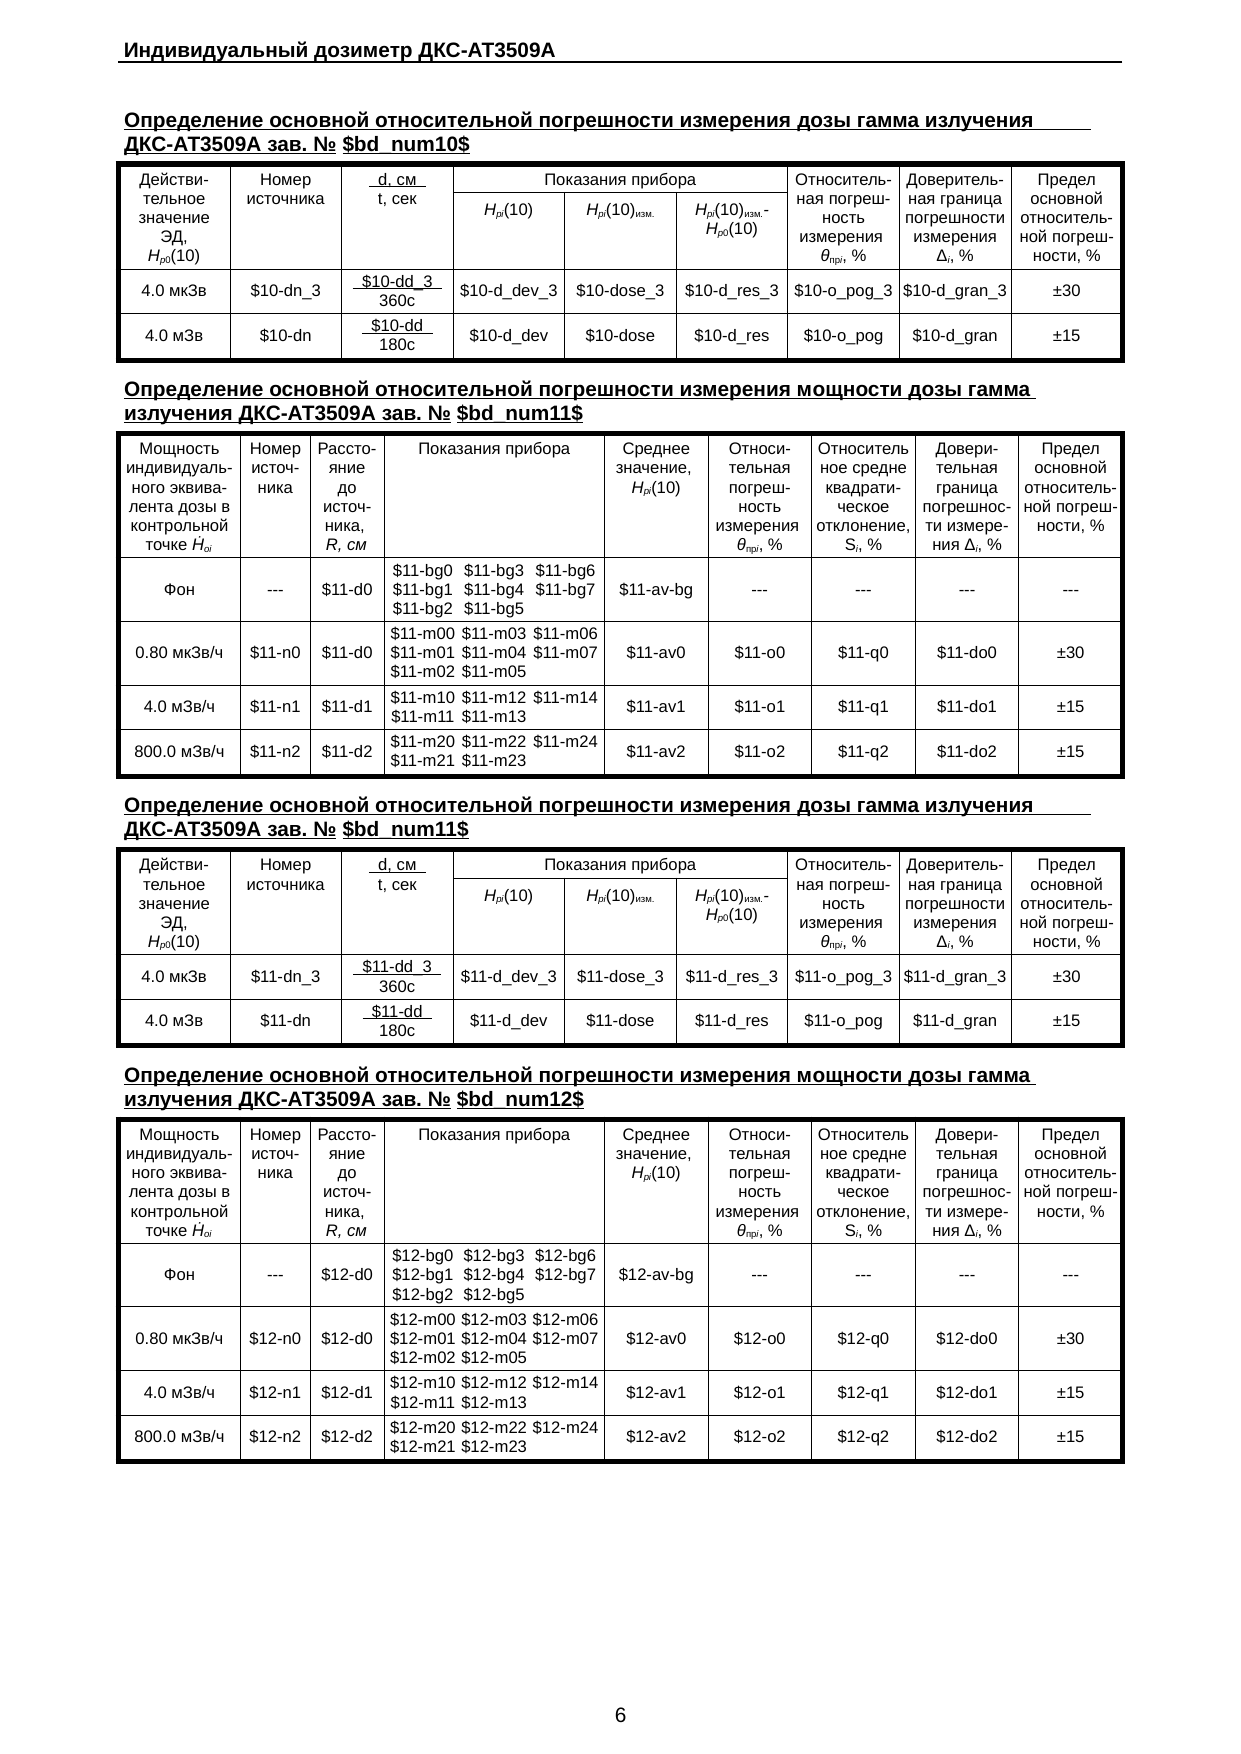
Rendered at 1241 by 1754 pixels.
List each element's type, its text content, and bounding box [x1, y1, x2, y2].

table_cell d, см t, сек [342, 852, 453, 954]
table_header Определение основной относительной погрешности измерения дозы гамма излучения ДКС-АТ3509A зав. № $bd_num11$ [118, 779, 1122, 847]
table_cell $11-d_gran [900, 1000, 1011, 1043]
table_cell $10-d_dev_3 [454, 270, 564, 313]
table_cell 0.80 мкЗв/ч [121, 622, 240, 684]
table_cell $12-d0 [311, 1244, 384, 1306]
table_cell Показания прибора [385, 436, 604, 557]
table_header Определение основной относительной погрешности измерения дозы гамма излучения ДКС-АТ3509A зав. № $bd_num10$ [118, 93, 1122, 161]
table_cell $11-n1 [241, 686, 310, 729]
table_cell $11-dose_3 [565, 955, 676, 998]
table_cell Относи-тельная погреш-ность измерения θпрi, % [709, 436, 811, 557]
table_cell Относи-тельная погреш-ность измерения θпрi, % [709, 1122, 811, 1243]
table_cell $11-d_gran_3 [900, 955, 1011, 998]
table_cell Мощность индивидуаль-ного эквива-лента дозы в контрольной точке Ḣoi [121, 436, 240, 557]
table_cell ±30 [1012, 270, 1120, 313]
table_cell $12-n1 [241, 1371, 310, 1414]
table_cell $11-m00 $11-m01 $11-m02 $11-m03 $11-m04 $11-m05 $11-m06 $11-m07 [385, 622, 604, 684]
table_cell Предел основной относитель-ной погреш-ности, % [1012, 852, 1120, 954]
table_cell $11-av-bg [605, 558, 708, 621]
table_cell Относитель-ная погреш-ность измерения θпрi, % [788, 852, 899, 954]
table_cell $12-d2 [311, 1416, 384, 1459]
table_cell $11-o_pog [788, 1000, 899, 1043]
table_cell $10-o_pog_3 [788, 270, 899, 313]
table_cell ±30 [1019, 622, 1120, 684]
table_cell Действи-тельное значение ЭД, Hp0(10) [121, 167, 230, 268]
table_cell $12-av-bg [605, 1244, 708, 1306]
table_cell $11-n2 [241, 730, 310, 773]
table_cell $11-d_dev_3 [454, 955, 564, 998]
table_cell $10-dd 180c [342, 314, 453, 357]
table_cell $12-d1 [311, 1371, 384, 1414]
table_header Определение основной относительной погрешности измерения мощности дозы гамма излучения ДКС-АТ3509A зав. № $bd_num12$ [118, 1048, 1122, 1117]
table_cell --- [709, 1244, 811, 1306]
table_cell Фон [121, 1244, 240, 1306]
table_cell 800.0 мЗв/ч [121, 730, 240, 773]
table_cell ±15 [1012, 314, 1120, 357]
table_cell $10-dose [565, 314, 676, 357]
table_cell $12-m20 $12-m21 $12-m22 $12-m23 $12-m24 [385, 1416, 604, 1459]
table_cell --- [916, 1244, 1018, 1306]
table_cell $11-q2 [812, 730, 915, 773]
table_cell 4.0 мЗв [121, 314, 230, 357]
table_cell --- [241, 1244, 310, 1306]
table_cell ±30 [1019, 1307, 1120, 1370]
table_cell $12-d0 [311, 1307, 384, 1370]
table_cell $12-m10 $12-m11 $12-m12 $12-m13 $12-m14 [385, 1371, 604, 1414]
table_cell --- [916, 558, 1018, 621]
table_cell 800.0 мЗв/ч [121, 1416, 240, 1459]
table_cell $12-av1 [605, 1371, 708, 1414]
table_cell Рассто-яние до источ-ника, R, см [311, 1122, 384, 1243]
table_cell --- [241, 558, 310, 621]
table_cell Предел основной относитель-ной погреш-ности, % [1019, 436, 1120, 557]
table_cell $11-q1 [812, 686, 915, 729]
table_cell ±15 [1019, 730, 1120, 773]
table_cell $10-d_gran_3 [900, 270, 1011, 313]
table_cell $11-d_res_3 [677, 955, 787, 998]
table_cell $12-av2 [605, 1416, 708, 1459]
table_cell $11-n0 [241, 622, 310, 684]
table_cell Hpi(10) [454, 879, 564, 954]
table_cell $12-do0 [916, 1307, 1018, 1370]
table_cell $11-d0 [311, 622, 384, 684]
table_cell Показания прибора [454, 167, 787, 192]
table_cell Среднее значение, Hpi(10) [605, 436, 708, 557]
table_cell $12-bg0 $12-bg1 $12-bg2 $12-bg3 $12-bg4 $12-bg5 $12-bg6 $12-bg7 [385, 1244, 604, 1306]
table_cell Доверитель-ная граница погрешности измерения Δi, % [900, 167, 1011, 268]
table_cell ±15 [1019, 1416, 1120, 1459]
table_cell $11-av2 [605, 730, 708, 773]
table_cell $11-d2 [311, 730, 384, 773]
table_cell $10-d_gran [900, 314, 1011, 357]
table_cell $12-do2 [916, 1416, 1018, 1459]
table_cell 4.0 мЗв/ч [121, 1371, 240, 1414]
table_cell --- [1019, 558, 1120, 621]
table_cell Довери-тельная граница погрешнос-ти измере-ния Δi, % [916, 436, 1018, 557]
table_cell $10-d_res_3 [677, 270, 787, 313]
table_cell $11-dn [231, 1000, 341, 1043]
table_cell ±30 [1012, 955, 1120, 998]
table_cell Hpi(10)изм.-Hp0(10) [677, 193, 787, 268]
table_cell ±15 [1019, 686, 1120, 729]
table_cell $11-av0 [605, 622, 708, 684]
table_cell Показания прибора [454, 852, 787, 877]
table_cell Довери-тельная граница погрешнос-ти измере-ния Δi, % [916, 1122, 1018, 1243]
table_cell $10-dose_3 [565, 270, 676, 313]
table_cell $12-do1 [916, 1371, 1018, 1414]
table_cell $12-o0 [709, 1307, 811, 1370]
table_cell $11-m10 $11-m11 $11-m12 $11-m13 $11-m14 [385, 686, 604, 729]
table_cell $11-d_dev [454, 1000, 564, 1043]
table_cell $12-q1 [812, 1371, 915, 1414]
table_cell Номер источ-ника [241, 1122, 310, 1243]
table_cell $11-do0 [916, 622, 1018, 684]
table_cell Относитель-ная погреш-ность измерения θпрi, % [788, 167, 899, 268]
table_cell Среднее значение, Hpi(10) [605, 1122, 708, 1243]
table_cell Hpi(10)изм. [565, 193, 676, 268]
table_cell $12-q0 [812, 1307, 915, 1370]
table_cell $10-dn [231, 314, 341, 357]
table_cell Доверитель-ная граница погрешности измерения Δi, % [900, 852, 1011, 954]
table_cell --- [1019, 1244, 1120, 1306]
table_cell 4.0 мкЗв [121, 270, 230, 313]
table_cell Фон [121, 558, 240, 621]
table_cell Действи-тельное значение ЭД, Hp0(10) [121, 852, 230, 954]
table_cell Номер источника [231, 167, 341, 268]
table_cell Hpi(10) [454, 193, 564, 268]
table_cell $12-m00 $12-m01 $12-m02 $12-m03 $12-m04 $12-m05 $12-m06 $12-m07 [385, 1307, 604, 1370]
table_cell 4.0 мЗв [121, 1000, 230, 1043]
table_cell $11-o_pog_3 [788, 955, 899, 998]
table_cell $11-dose [565, 1000, 676, 1043]
table_cell Относительное средне квадрати-ческое отклонение, Si, % [812, 436, 915, 557]
table_cell $12-o2 [709, 1416, 811, 1459]
table_cell 4.0 мкЗв [121, 955, 230, 998]
table_cell Hpi(10)изм.-Hp0(10) [677, 879, 787, 954]
table_cell --- [812, 1244, 915, 1306]
table_cell Рассто-яние до источ-ника, R, см [311, 436, 384, 557]
table_cell Предел основной относитель-ной погреш-ности, % [1019, 1122, 1120, 1243]
table_cell $11-dd 180c [342, 1000, 453, 1043]
table_cell Предел основной относитель-ной погреш-ности, % [1012, 167, 1120, 268]
table_cell $12-q2 [812, 1416, 915, 1459]
table_cell --- [709, 558, 811, 621]
table_cell Номер источника [231, 852, 341, 954]
table_cell $10-d_dev [454, 314, 564, 357]
table_cell ±15 [1019, 1371, 1120, 1414]
table_cell $12-av0 [605, 1307, 708, 1370]
table_cell $12-n0 [241, 1307, 310, 1370]
table_cell $10-dn_3 [231, 270, 341, 313]
table_cell --- [812, 558, 915, 621]
table_cell $11-d1 [311, 686, 384, 729]
table_cell $11-dn_3 [231, 955, 341, 998]
table_cell $10-o_pog [788, 314, 899, 357]
table_header Определение основной относительной погрешности измерения мощности дозы гамма излучения ДКС-АТ3509A зав. № $bd_num11$ [118, 363, 1122, 431]
table_cell $11-bg0 $11-bg1 $11-bg2 $11-bg3 $11-bg4 $11-bg5 $11-bg6 $11-bg7 [385, 558, 604, 621]
table_cell $11-q0 [812, 622, 915, 684]
table_cell $11-av1 [605, 686, 708, 729]
table_cell $11-o2 [709, 730, 811, 773]
table_cell Номер источ-ника [241, 436, 310, 557]
table_cell $11-m20 $11-m21 $11-m22 $11-m23 $11-m24 [385, 730, 604, 773]
table_cell $11-do2 [916, 730, 1018, 773]
table_cell $10-dd_3 360c [342, 270, 453, 313]
table_cell $11-d_res [677, 1000, 787, 1043]
table_cell Относительное средне квадрати-ческое отклонение, Si, % [812, 1122, 915, 1243]
table_cell $11-dd_3 360c [342, 955, 453, 998]
table_cell $10-d_res [677, 314, 787, 357]
table_cell $11-o1 [709, 686, 811, 729]
table_cell 4.0 мЗв/ч [121, 686, 240, 729]
table_cell Hpi(10)изм. [565, 879, 676, 954]
table_cell $12-o1 [709, 1371, 811, 1414]
table_cell $11-o0 [709, 622, 811, 684]
table_cell 0.80 мкЗв/ч [121, 1307, 240, 1370]
table_cell ±15 [1012, 1000, 1120, 1043]
table_cell d, см t, сек [342, 167, 453, 268]
table_cell $12-n2 [241, 1416, 310, 1459]
table_cell $11-do1 [916, 686, 1018, 729]
table_cell Мощность индивидуаль-ного эквива-лента дозы в контрольной точке Ḣoi [121, 1122, 240, 1243]
table_cell $11-d0 [311, 558, 384, 621]
table_cell Показания прибора [385, 1122, 604, 1243]
